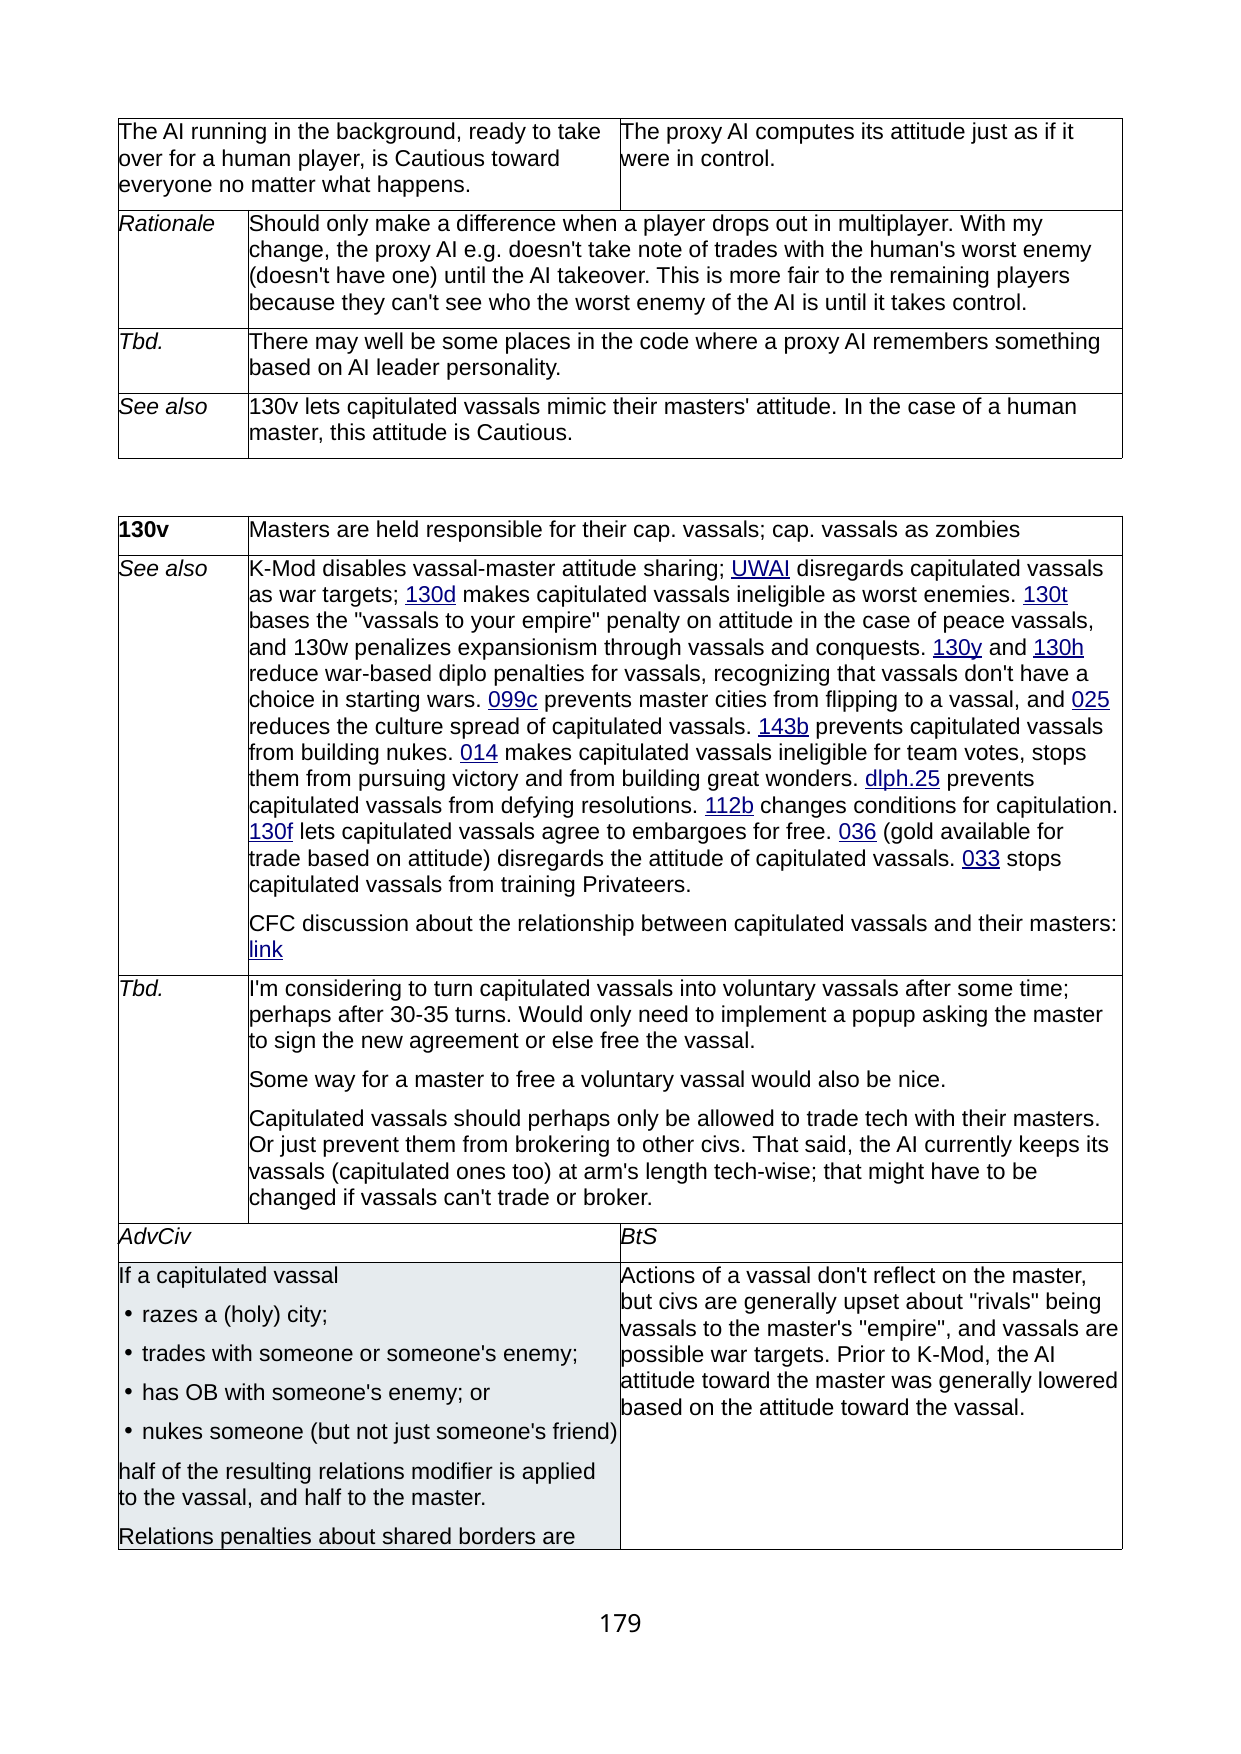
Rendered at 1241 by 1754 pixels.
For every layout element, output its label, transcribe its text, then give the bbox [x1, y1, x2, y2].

table_cell Tbd. [119, 329, 248, 393]
table_header Masters are held responsible for their cap. vassals; cap. vassals as zombies [249, 517, 1122, 554]
table_cell The proxy AI computes its attitude just as if it were in control. [621, 119, 1122, 210]
table_cell See also [119, 556, 248, 975]
table_cell I'm considering to turn capitulated vassals into voluntary vassals after some time; perhaps after 30-35 turns. Would only need to implement a popup asking the master to sign the new agreement or else free the vassal. Some way for a master to free a voluntary vassal would also be nice. Capitulated vassals should perhaps only be allowed to trade tech with their masters. Or just prevent them from brokering to other civs. That said, the AI currently keeps its vassals (capitulated ones too) at arm's length tech-wise; that might have to be changed if vassals can't trade or broker. [249, 976, 1122, 1223]
table_cell Should only make a difference when a player drops out in multiplayer. With my change, the proxy AI e.g. doesn't take note of trades with the human's worst enemy (doesn't have one) until the AI takeover. This is more fair to the remaining players because they can't see who the worst enemy of the AI is until it takes control. [249, 211, 1122, 328]
table_cell There may well be some places in the code where a proxy AI remembers something based on AI leader personality. [249, 329, 1122, 393]
table_cell 130v lets capitulated vassals mimic their masters' attitude. In the case of a human master, this attitude is Cautious. [249, 394, 1122, 458]
table_cell Tbd. [119, 976, 248, 1223]
table_cell Actions of a vassal don't reflect on the master, but civs are generally upset about "rivals" being vassals to the master's "empire", and vassals are possible war targets. Prior to K-Mod, the AI attitude toward the master was generally lowered based on the attitude toward the vassal. [621, 1263, 1122, 1549]
table_cell The AI running in the background, ready to take over for a human player, is Cautious toward everyone no matter what happens. [119, 119, 620, 210]
table_cell K-Mod disables vassal-master attitude sharing; UWAI disregards capitulated vassals as war targets; 130d makes capitulated vassals ineligible as worst enemies. 130t bases the "vassals to your empire" penalty on attitude in the case of peace vassals, and 130w penalizes expansionism through vassals and conquests. 130y and 130h reduce war-based diplo penalties for vassals, recognizing that vassals don't have a choice in starting wars. 099c prevents master cities from flipping to a vassal, and 025 reduces the culture spread of capitulated vassals. 143b prevents capitulated vassals from building nukes. 014 makes capitulated vassals ineligible for team votes, stops them from pursuing victory and from building great wonders. dlph.25 prevents capitulated vassals from defying resolutions. 112b changes conditions for capitulation. 130f lets capitulated vassals agree to embargoes for free. 036 (gold available for trade based on attitude) disregards the attitude of capitulated vassals. 033 stops capitulated vassals from training Privateers. CFC discussion about the relationship between capitulated vassals and their masters: link [249, 556, 1122, 975]
table_cell See also [119, 394, 248, 458]
table_cell AdvCiv [119, 1224, 620, 1262]
table_cell BtS [621, 1224, 1122, 1262]
table_cell If a capitulated vassal razes a (holy) city; trades with someone or someone's enemy; has OB with someone's enemy; or nukes someone (but not just someone's friend) half of the resulting relations modifier is applied to the vassal, and half to the master. Relations penalties about shared borders are [119, 1263, 620, 1549]
table_cell Rationale [119, 211, 248, 328]
table_header 130v [119, 517, 248, 554]
